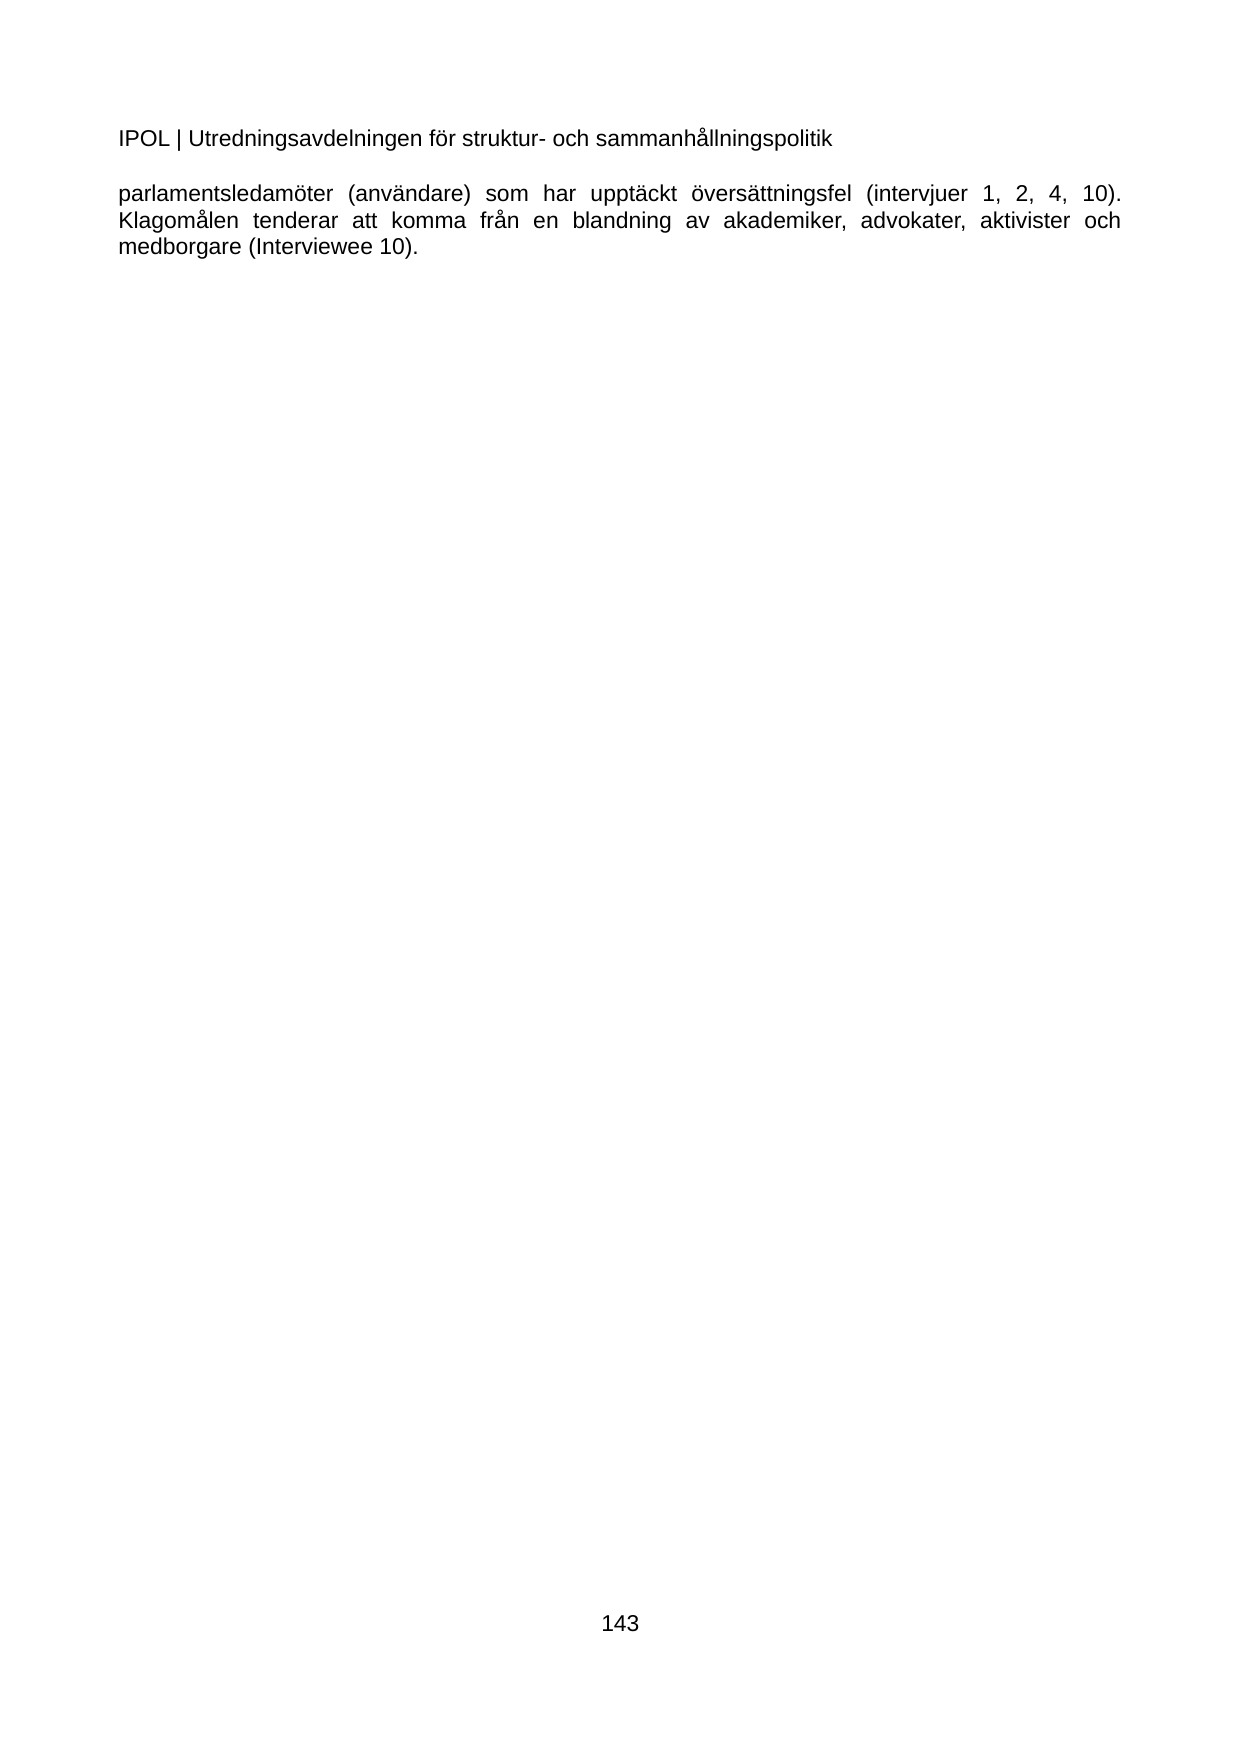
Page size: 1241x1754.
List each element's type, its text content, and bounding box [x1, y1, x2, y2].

text parlamentsledamöter (användare) som har upptäckt översättningsfel (intervjuer 1, 2, 4, 10). Klagomålen tenderar att komma från en blandning av akademiker, advokater, aktivister och medborgare (Interviewee 10). [118, 180, 1122, 259]
